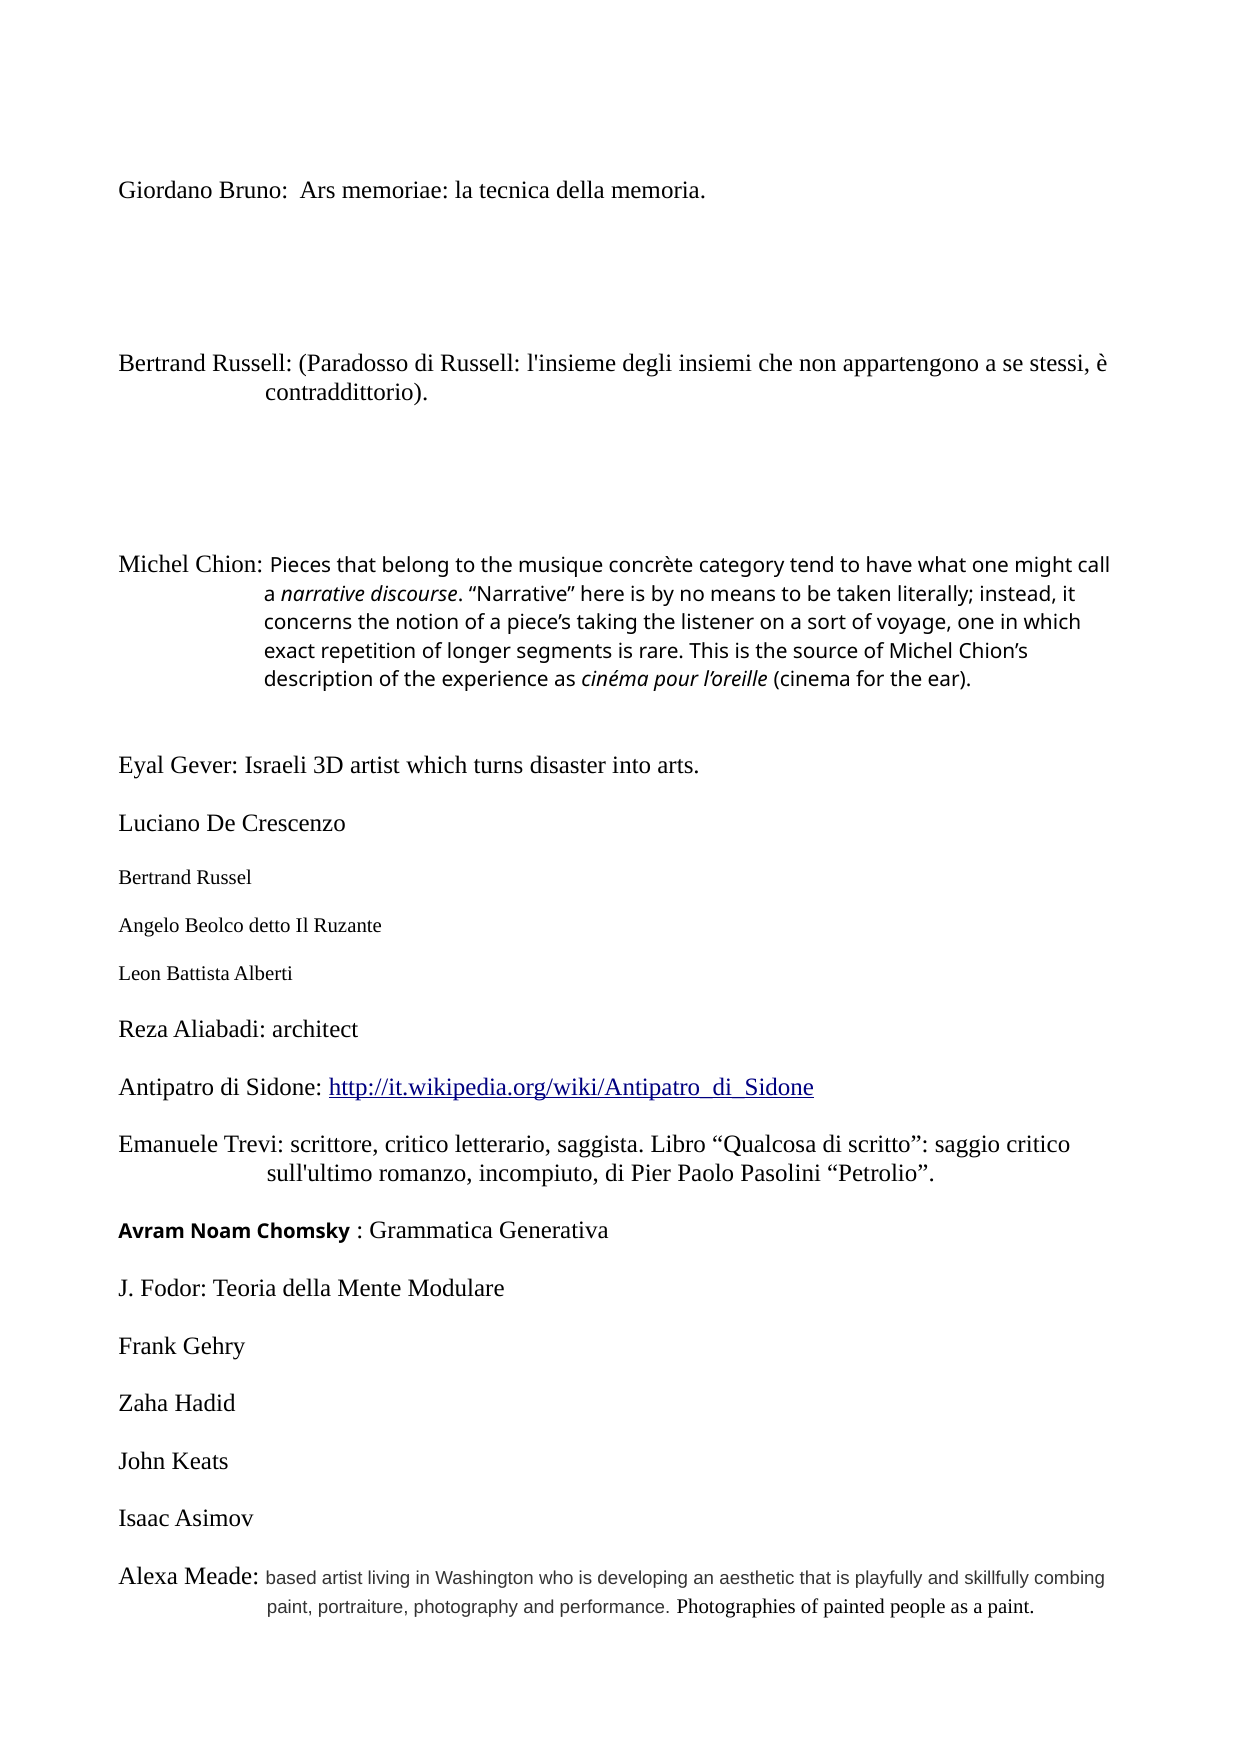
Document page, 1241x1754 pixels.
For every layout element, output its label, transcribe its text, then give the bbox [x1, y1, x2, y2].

text Michel Chion: Pieces that belong to the musique concrète category tend to have what one might call a narrative discourse. “Narrative” here is by no means to be taken literally; instead, it concerns the notion of a piece’s taking the listener on a sort of voyage, one in which exact repetition of longer segments is rare. This is the source of Michel Chion’s description of the experience as cinéma pour l’oreille (cinema for the ear). [118, 549, 1122, 693]
text Eyal Gever: Israeli 3D artist which turns disaster into arts. [118, 750, 1122, 779]
text John Keats [118, 1446, 1122, 1475]
text Zaha Hadid [118, 1388, 1122, 1417]
text Bertrand Russell: (Paradosso di Russell: l'insieme degli insiemi che non appartengono a se stessi, è contraddittorio). [118, 348, 1122, 406]
text Reza Aliabadi: architect [118, 1014, 1122, 1043]
text Antipatro di Sidone: http://it.wikipedia.org/wiki/Antipatro_di_Sidone [118, 1072, 1122, 1100]
text Bertrand Russel [118, 865, 1122, 889]
text Avram Noam Chomsky : Grammatica Generativa [118, 1215, 1122, 1245]
text Emanuele Trevi: scrittore, critico letterario, saggista. Libro “Qualcosa di scritto”: saggio critico sull'ultimo romanzo, incompiuto, di Pier Paolo Pasolini “Petrolio”. [118, 1129, 1122, 1187]
text Leon Battista Alberti [118, 961, 1122, 985]
text Isaac Asimov [118, 1503, 1122, 1532]
text Giordano Bruno: Ars memoriae: la tecnica della memoria. [118, 176, 1122, 204]
text Alexa Meade: based artist living in Washington who is developing an aesthetic that is playfully and skillfully combing paint, portraiture, photography and performance. Photographies of painted people as a paint. [118, 1561, 1122, 1618]
text J. Fodor: Teoria della Mente Modulare [118, 1273, 1122, 1302]
text Luciano De Crescenzo [118, 808, 1122, 836]
text Frank Gehry [118, 1331, 1122, 1360]
text Angelo Beolco detto Il Ruzante [118, 913, 1122, 937]
